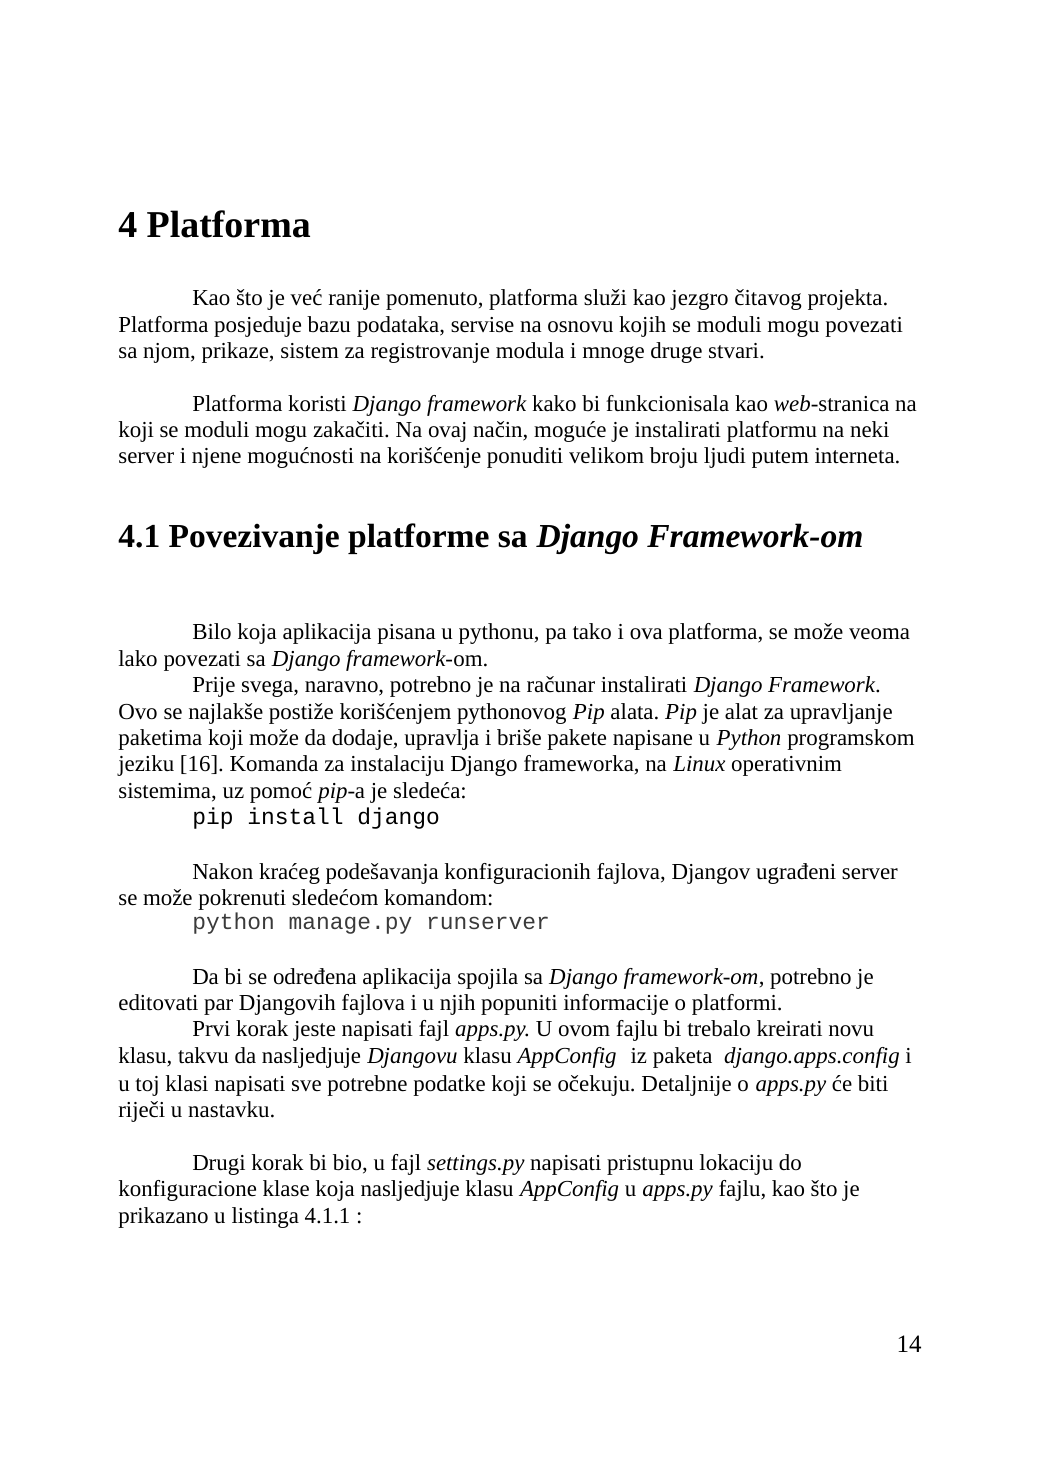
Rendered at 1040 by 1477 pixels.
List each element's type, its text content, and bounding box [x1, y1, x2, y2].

text Drugi korak bi bio, u fajl settings.py napisati pristupnu lokaciju do konfiguracione klase koja nasljedjuje klasu AppConfig u apps.py fajlu, kao što je prikazano u listinga 4.1.1 : [118, 1149, 921, 1228]
subtitle 4 Platforma [118, 202, 921, 246]
text Bilo koja aplikacija pisana u pythonu, pa tako i ova platforma, se može veoma lako povezati sa Django framework-om. [118, 616, 921, 671]
text Prije svega, naravno, potrebno je na računar instalirati Django Framework. Ovo se najlakše postiže korišćenjem pythonovog Pip alata. Pip je alat za upravljanje paketima koji može da dodaje, upravlja i briše pakete napisane u Python programskom jeziku [16]. Komanda za instalaciju Django frameworka, na Linux operativnim sistemima, uz pomoć pip-a je sledeća: [118, 671, 921, 803]
text pip install django [118, 803, 921, 831]
text Prvi korak jeste napisati fajl apps.py. U ovom fajlu bi trebalo kreirati novu klasu, takvu da nasljedjuje Djangovu klasu AppConfig iz paketa django.apps.config i u toj klasi napisati sve potrebne podatke koji se očekuju. Detaljnije o apps.py će biti riječi u nastavku. [118, 1015, 921, 1123]
text Platforma koristi Django framework kako bi funkcionisala kao web-stranica na koji se moduli mogu zakačiti. Na ovaj način, moguće je instalirati platformu na neki server i njene mogućnosti na korišćenje ponuditi velikom broju ljudi putem interneta. [118, 390, 921, 469]
text Nakon kraćeg podešavanja konfiguracionih fajlova, Djangov ugrađeni server se može pokrenuti sledećom komandom: [118, 858, 921, 910]
subtitle 4.1 Povezivanje platforme sa Django Framework-om [118, 516, 921, 555]
text python manage.py runserver [118, 910, 921, 936]
text Kao što je već ranije pomenuto, platforma služi kao jezgro čitavog projekta. Platforma posjeduje bazu podataka, servise na osnovu kojih se moduli mogu povezati sa njom, prikaze, sistem za registrovanje modula i mnoge druge stvari. [118, 284, 921, 363]
text Da bi se određena aplikacija spojila sa Django framework-om, potrebno je editovati par Djangovih fajlova i u njih popuniti informacije o platformi. [118, 963, 921, 1015]
